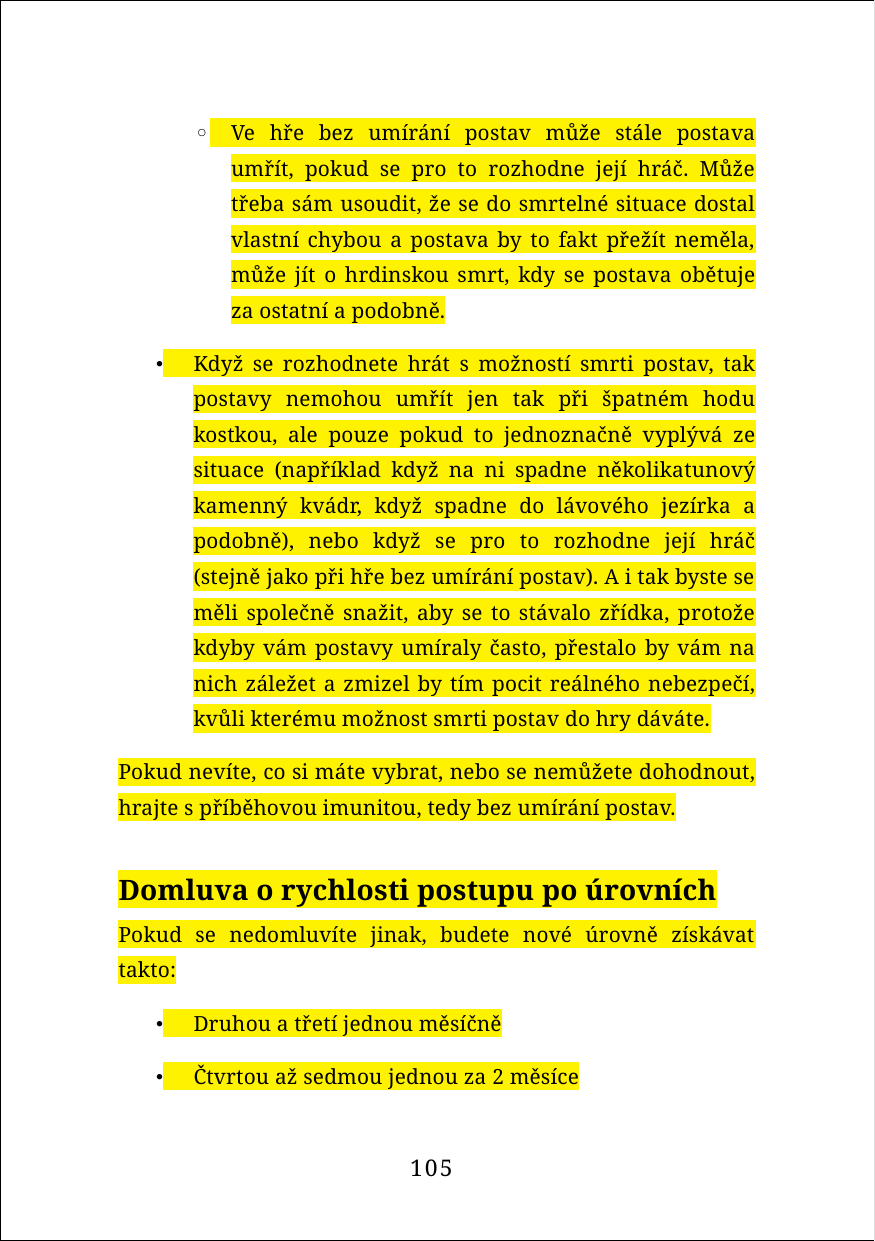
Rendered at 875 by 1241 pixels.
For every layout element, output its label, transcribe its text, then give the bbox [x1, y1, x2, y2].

list Ve hře bez umírání postav může stále postava umřít, pokud se pro to rozhodne její hráč. Může třeba sám usoudit, že se do smrtelné situace dostal vlastní chybou a postava by to fakt přežít neměla, může jít o hrdinskou smrt, kdy se postava obětuje za ostatní a podobně. [193, 118, 756, 324]
list Druhou a třetí jednou měsíčně [156, 1009, 756, 1037]
list Když se rozhodnete hrát s možností smrti postav, tak postavy nemohou umřít jen tak při špatném hodu kostkou, ale pouze pokud to jednoznačně vyplývá ze situace (například když na ni spadne několikatunový kamenný kvádr, když spadne do lávového jezírka a podobně), nebo když se pro to rozhodne její hráč (stejně jako při hře bez umírání postav). A i tak byste se měli společně snažit, aby se to stávalo zřídka, protože kdyby vám postavy umíraly často, přestalo by vám na nich záležet a zmizel by tím pocit reálného nebezpečí, kvůli kterému možnost smrti postav do hry dáváte. [156, 349, 756, 733]
text Pokud se nedomluvíte jinak, budete nové úrovně získávat takto: [118, 920, 756, 984]
text Pokud nevíte, co si máte vybrat, nebo se nemůžete dohodnout, hrajte s příběhovou imunitou, tedy bez umírání postav. [118, 757, 756, 821]
subtitle Domluva o rychlosti postupu po úrovních [118, 870, 756, 908]
list Čtvrtou až sedmou jednou za 2 měsíce [156, 1062, 756, 1090]
